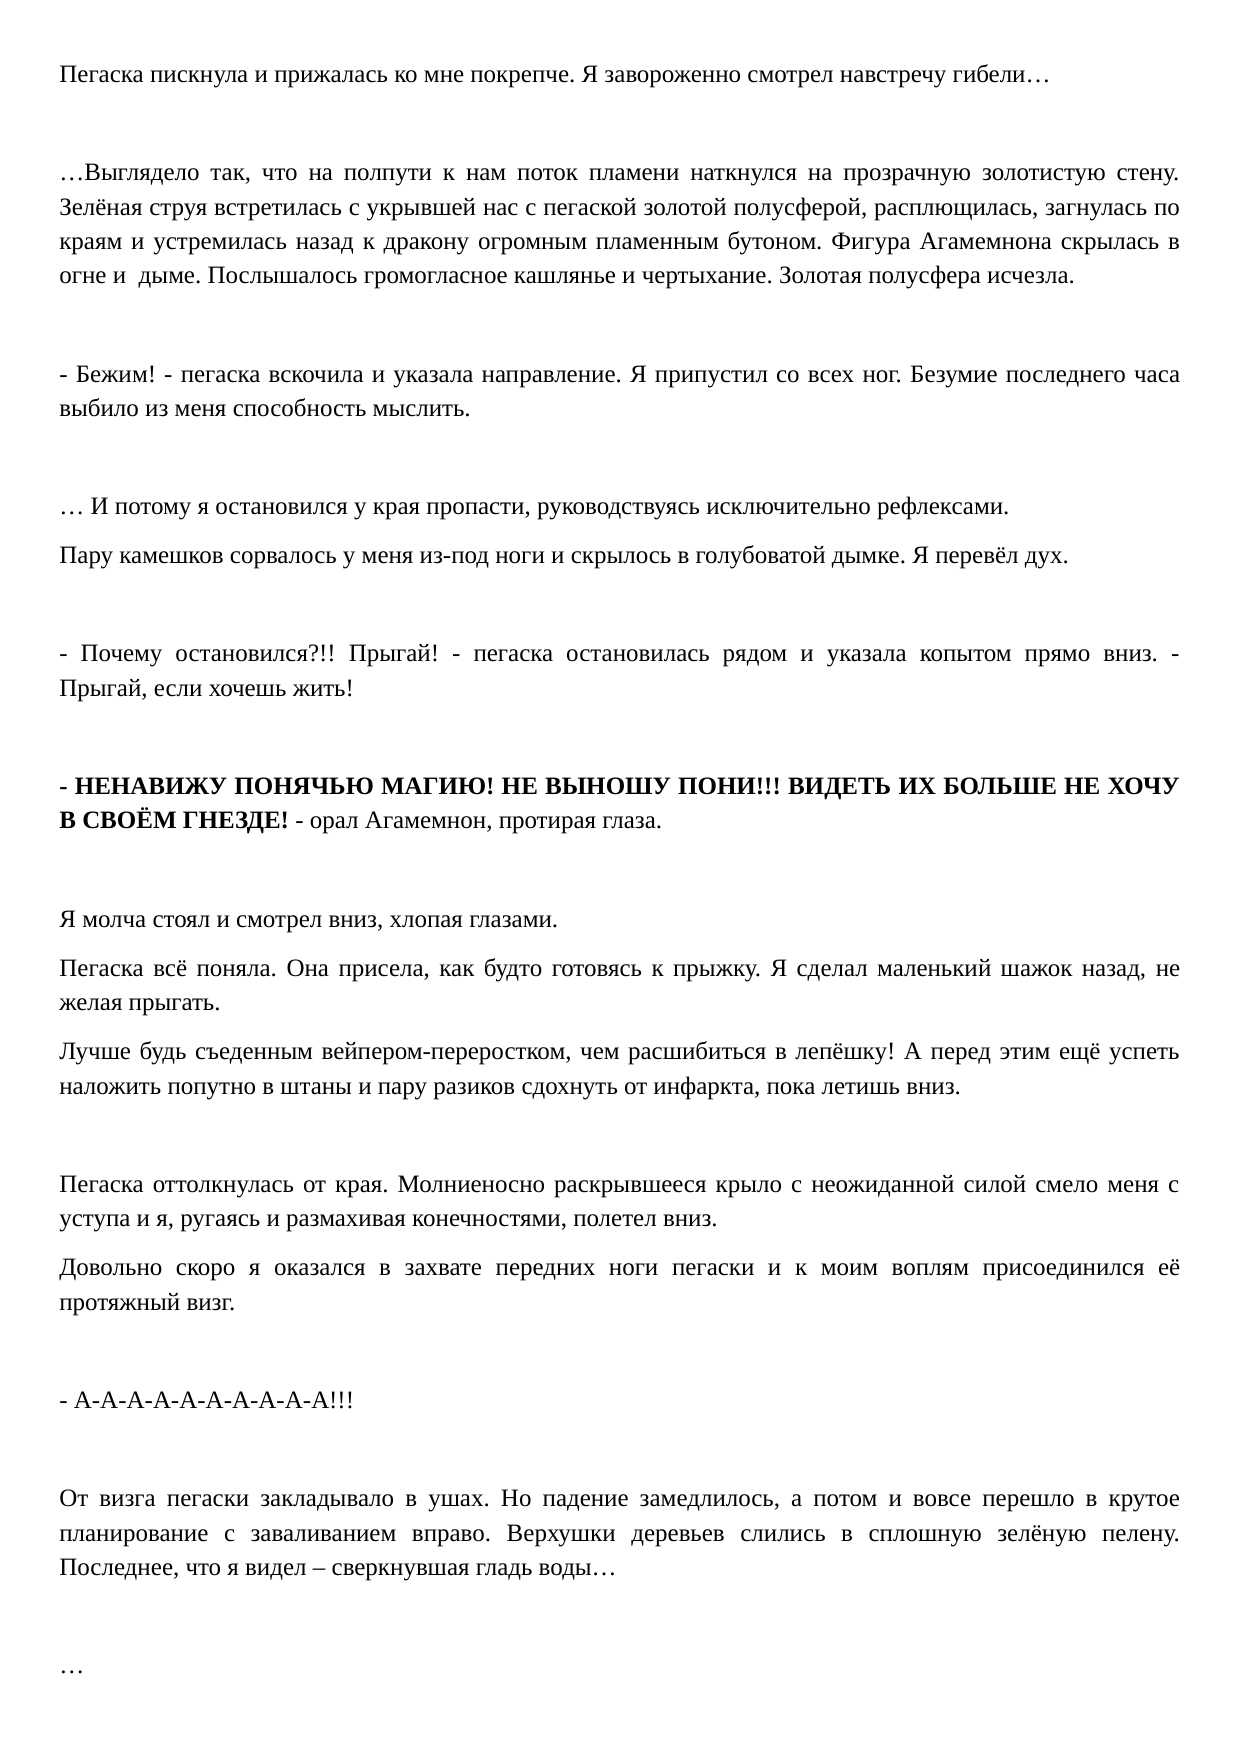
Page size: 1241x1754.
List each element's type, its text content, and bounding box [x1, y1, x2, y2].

text - А-А-А-А-А-А-А-А-А-А!!! [59, 1385, 1181, 1414]
text Довольно скоро я оказался в захвате передних ноги пегаски и к моим воплям присоединился её протяжный визг. [59, 1252, 1181, 1316]
text Пегаска пискнула и прижалась ко мне покрепче. Я завороженно смотрел навстречу гибели… [59, 59, 1181, 88]
text Лучше будь съеденным вейпером-переростком, чем расшибиться в лепёшку! А перед этим ещё успеть наложить попутно в штаны и пару разиков сдохнуть от инфаркта, пока летишь вниз. [59, 1036, 1181, 1099]
text … И потому я остановился у края пропасти, руководствуясь исключительно рефлексами. [59, 491, 1181, 520]
text Пегаска оттолкнулась от края. Молниеносно раскрывшееся крыло с неожиданной силой смело меня с уступа и я, ругаясь и размахивая конечностями, полетел вниз. [59, 1169, 1181, 1232]
text - Почему остановился?!! Прыгай! - пегаска остановилась рядом и указала копытом прямо вниз. - Прыгай, если хочешь жить! [59, 638, 1181, 702]
text - НЕНАВИЖУ ПОНЯЧЬЮ МАГИЮ! НЕ ВЫНОШУ ПОНИ!!! ВИДЕТЬ ИХ БОЛЬШЕ НЕ ХОЧУ В СВОЁМ ГНЕЗДЕ! - орал Агамемнон, протирая глаза. [59, 771, 1181, 834]
text Я молча стоял и смотрел вниз, хлопая глазами. [59, 904, 1181, 932]
text Пегаска всё поняла. Она присела, как будто готовясь к прыжку. Я сделал маленький шажок назад, не желая прыгать. [59, 953, 1181, 1016]
text - Бежим! - пегаска вскочила и указала направление. Я припустил со всех ног. Безумие последнего часа выбило из меня способность мыслить. [59, 359, 1181, 422]
text От визга пегаски закладывало в ушах. Но падение замедлилось, а потом и вовсе перешло в крутое планирование с заваливанием вправо. Верхушки деревьев слились в сплошную зелёную пелену. Последнее, что я видел – сверкнувшая гладь воды… [59, 1483, 1181, 1581]
text … [59, 1650, 1181, 1679]
text Пару камешков сорвалось у меня из-под ноги и скрылось в голубоватой дымке. Я перевёл дух. [59, 540, 1181, 569]
text …Выглядело так, что на полпути к нам поток пламени наткнулся на прозрачную золотистую стену. Зелёная струя встретилась с укрывшей нас с пегаской золотой полусферой, расплющилась, загнулась по краям и устремилась назад к дракону огромным пламенным бутоном. Фигура Агамемнона скрылась в огне и дыме. Послышалось громогласное кашлянье и чертыхание. Золотая полусфера исчезла. [59, 157, 1181, 289]
